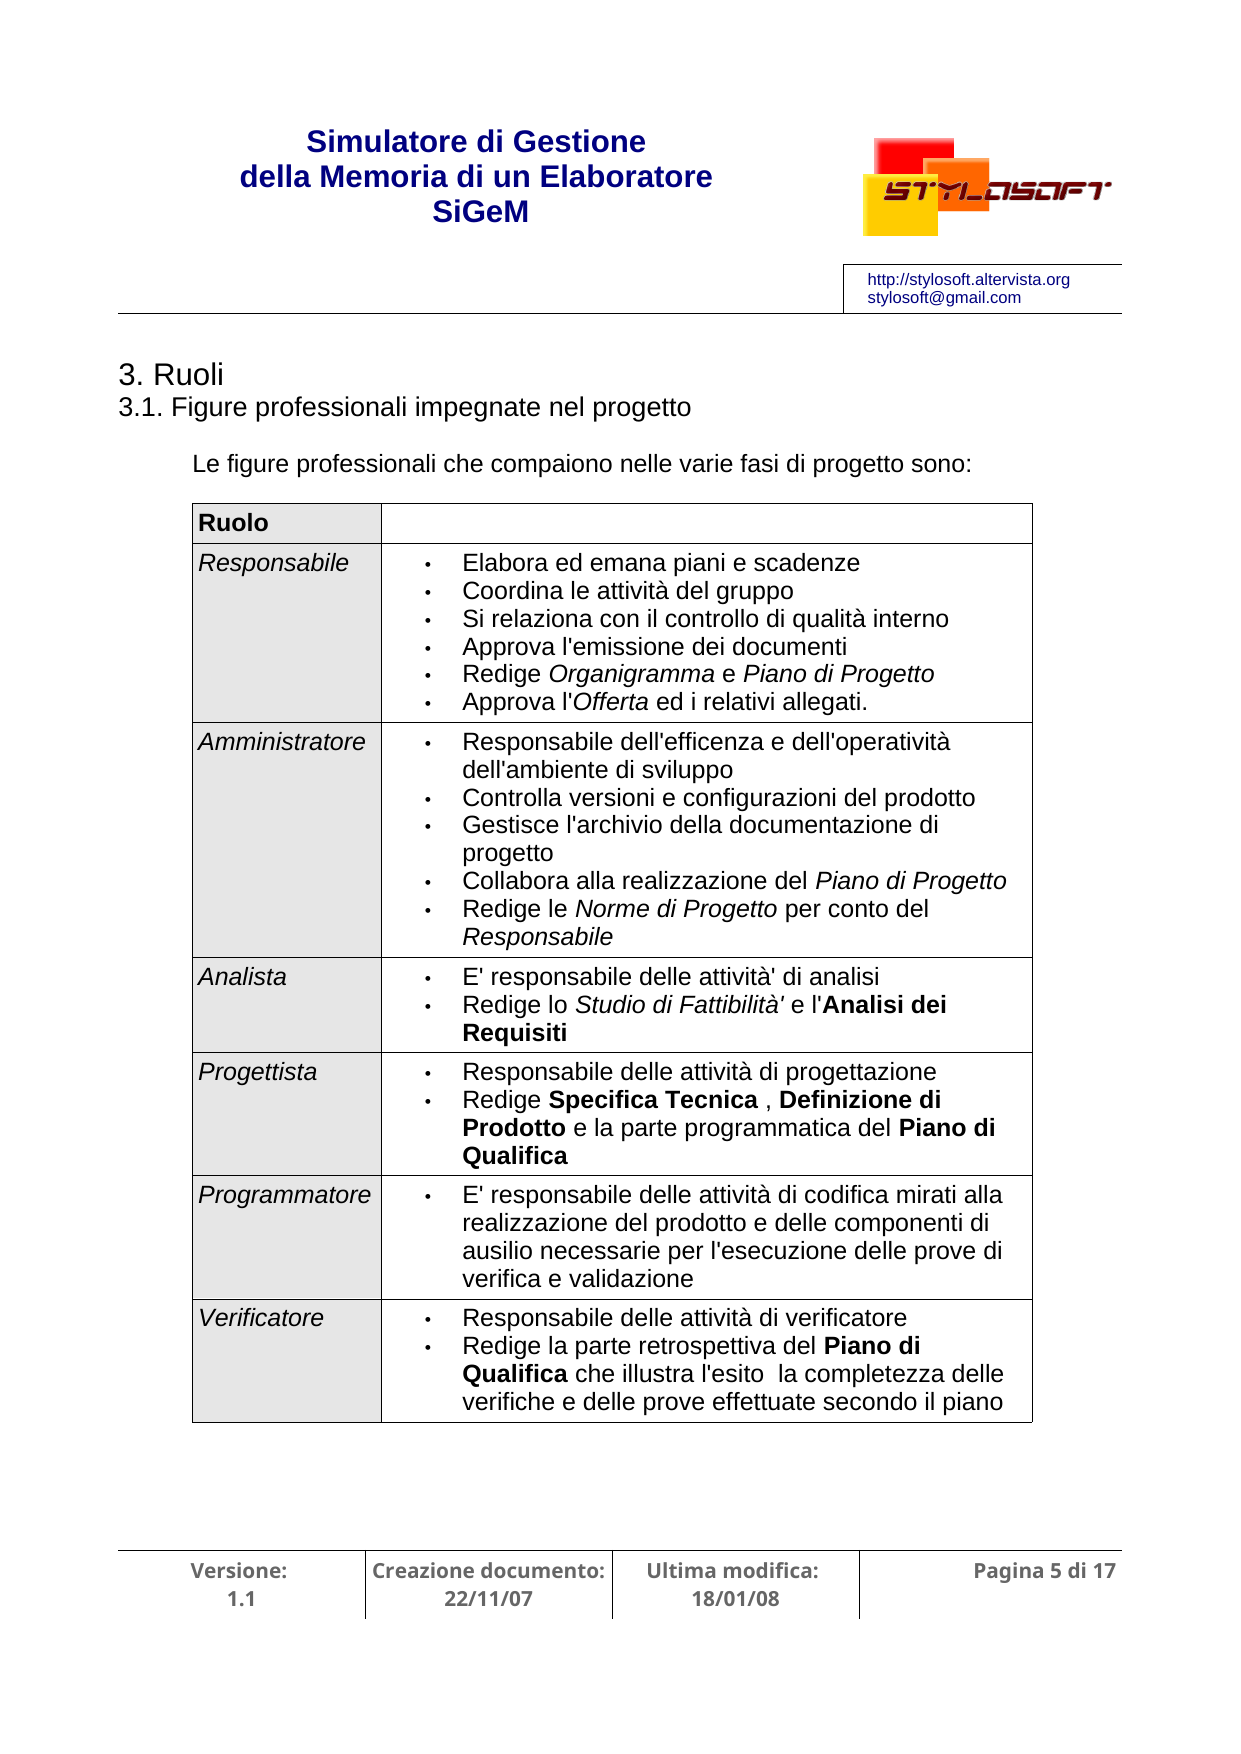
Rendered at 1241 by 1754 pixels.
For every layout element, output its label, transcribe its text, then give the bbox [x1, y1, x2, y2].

table_cell E' responsabile delle attività di codifica mirati alla realizzazione del prodotto e delle componenti di ausilio necessarie per l'esecuzione delle prove di verifica e validazione [382, 1176, 1032, 1298]
table_cell Amministratore [193, 723, 381, 957]
table_cell Elabora ed emana piani e scadenze Coordina le attività del gruppo Si relaziona con il controllo di qualità interno Approva l'emissione dei documenti Redige Organigramma e Piano di Progetto Approva l'Offerta ed i relativi allegati. [382, 544, 1032, 722]
table_cell Programmatore [193, 1176, 381, 1298]
table_cell Responsabile delle attività di verificatore Redige la parte retrospettiva del Piano di Qualifica che illustra l'esito la completezza delle verifiche e delle prove effettuate secondo il piano [382, 1300, 1032, 1422]
table_cell E' responsabile delle attività' di analisi Redige lo Studio di Fattibilità' e l'Analisi dei Requisiti [382, 958, 1032, 1052]
table_header Ruolo [193, 504, 381, 543]
text 3. Ruoli [118, 357, 1122, 391]
table_cell Responsabile dell'efficenza e dell'operatività dell'ambiente di sviluppo Controlla versioni e configurazioni del prodotto Gestisce l'archivio della documentazione di progetto Collabora alla realizzazione del Piano di Progetto Redige le Norme di Progetto per conto del Responsabile [382, 723, 1032, 957]
table_header [382, 504, 1032, 543]
table_cell Analista [193, 958, 381, 1052]
table_cell Responsabile [193, 544, 381, 722]
table_cell Progettista [193, 1053, 381, 1175]
text 3.1. Figure professionali impegnate nel progetto [118, 391, 1122, 422]
table_cell Verificatore [193, 1300, 381, 1422]
text Le figure professionali che compaiono nelle varie fasi di progetto sono: [118, 450, 1122, 478]
table_cell Responsabile delle attività di progettazione Redige Specifica Tecnica , Definizione di Prodotto e la parte programmatica del Piano di Qualifica [382, 1053, 1032, 1175]
picture [848, 123, 1117, 247]
